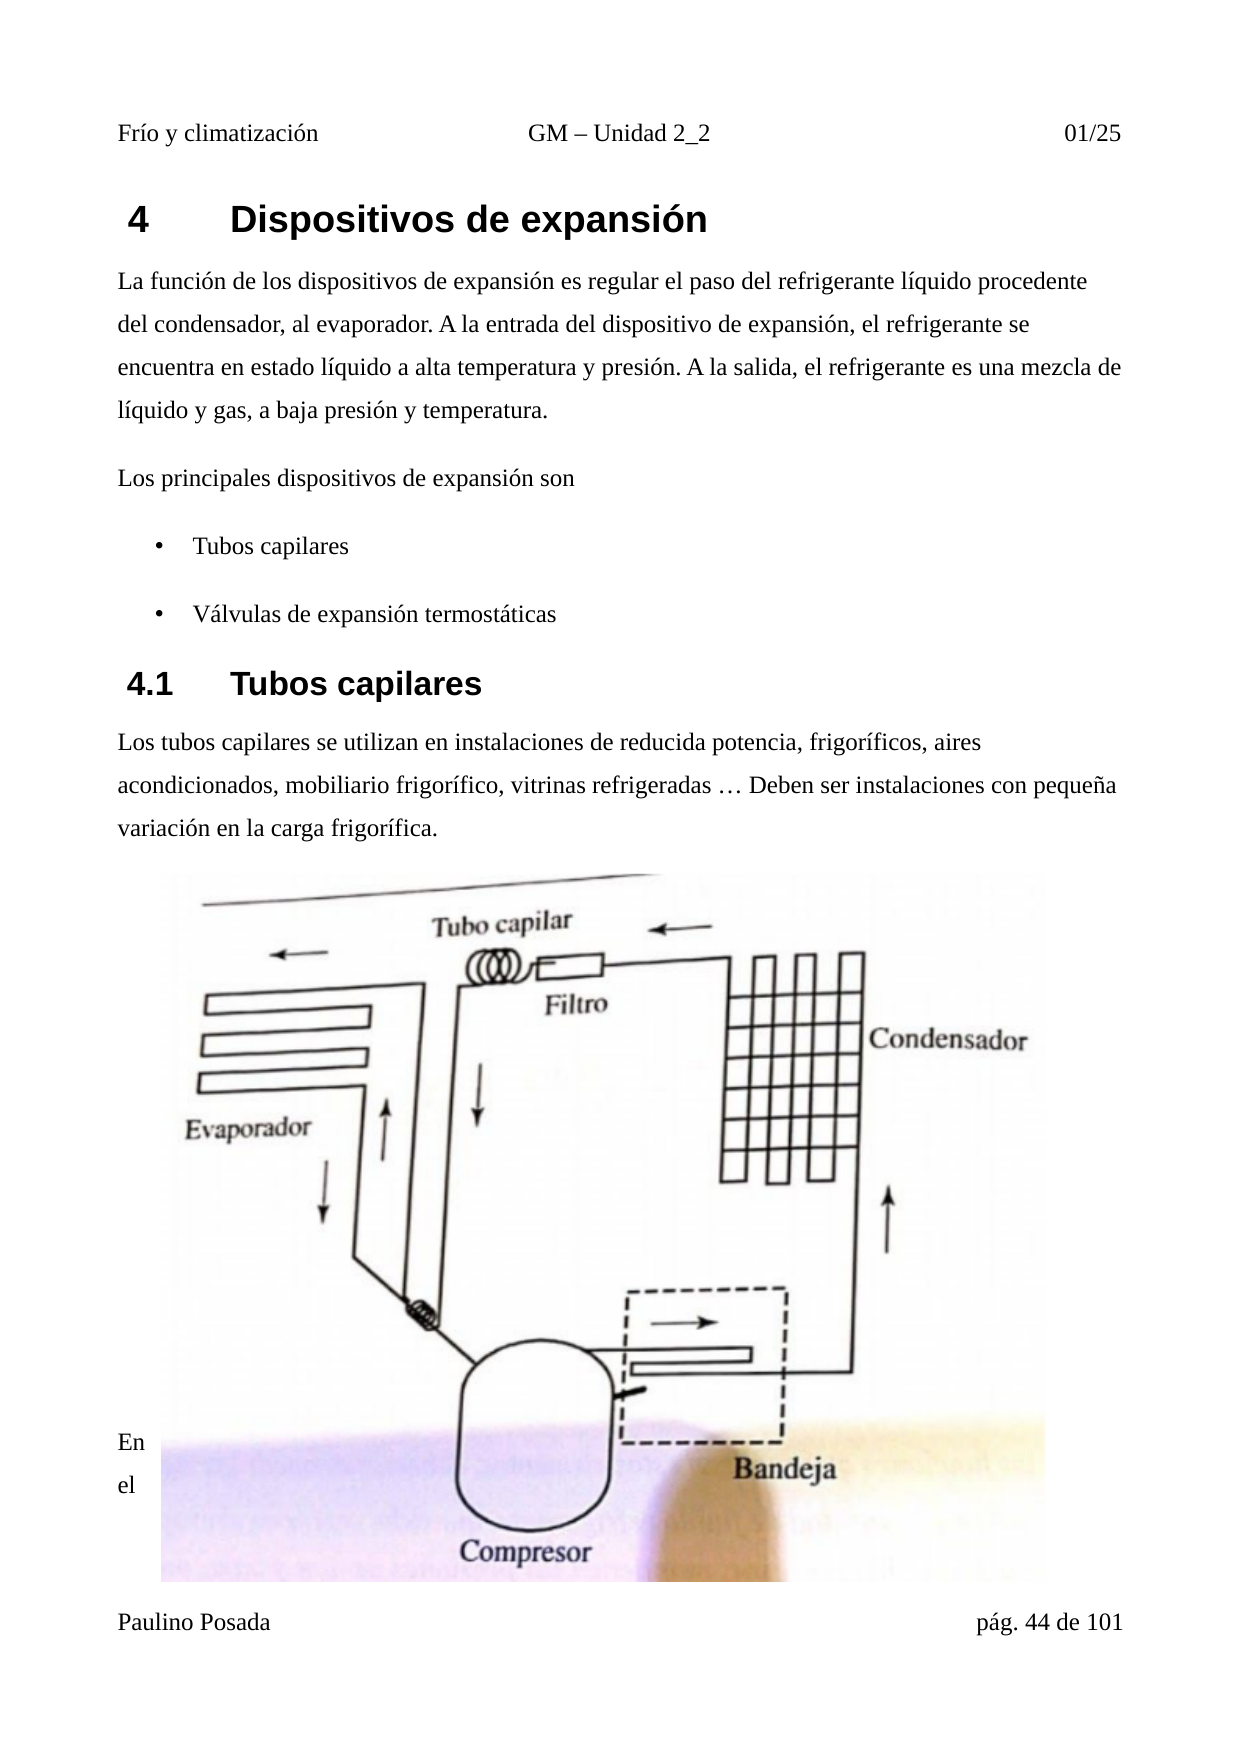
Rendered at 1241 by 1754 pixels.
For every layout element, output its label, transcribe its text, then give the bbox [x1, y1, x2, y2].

subtitle Dispositivos de expansión [117, 197, 1123, 241]
text Los principales dispositivos de expansión son [117, 463, 1123, 492]
list Válvulas de expansión termostáticas [155, 599, 1123, 628]
text La función de los dispositivos de expansión es regular el paso del refrigerante líquido procedente del condensador, al evaporador. A la entrada del dispositivo de expansión, el refrigerante se encuentra en estado líquido a alta temperatura y presión. A la salida, el refrigerante es una mezcla de líquido y gas, a baja presión y temperatura. [117, 266, 1123, 424]
subtitle Tubos capilares [117, 663, 1123, 702]
list Tubos capilares [155, 531, 1123, 560]
picture [161, 869, 1080, 1582]
text En el [117, 1427, 161, 1498]
text Los tubos capilares se utilizan en instalaciones de reducida potencia, frigoríficos, aires acondicionados, mobiliario frigorífico, vitrinas refrigeradas … Deben ser instalaciones con pequeña variación en la carga frigorífica. [117, 727, 1123, 842]
